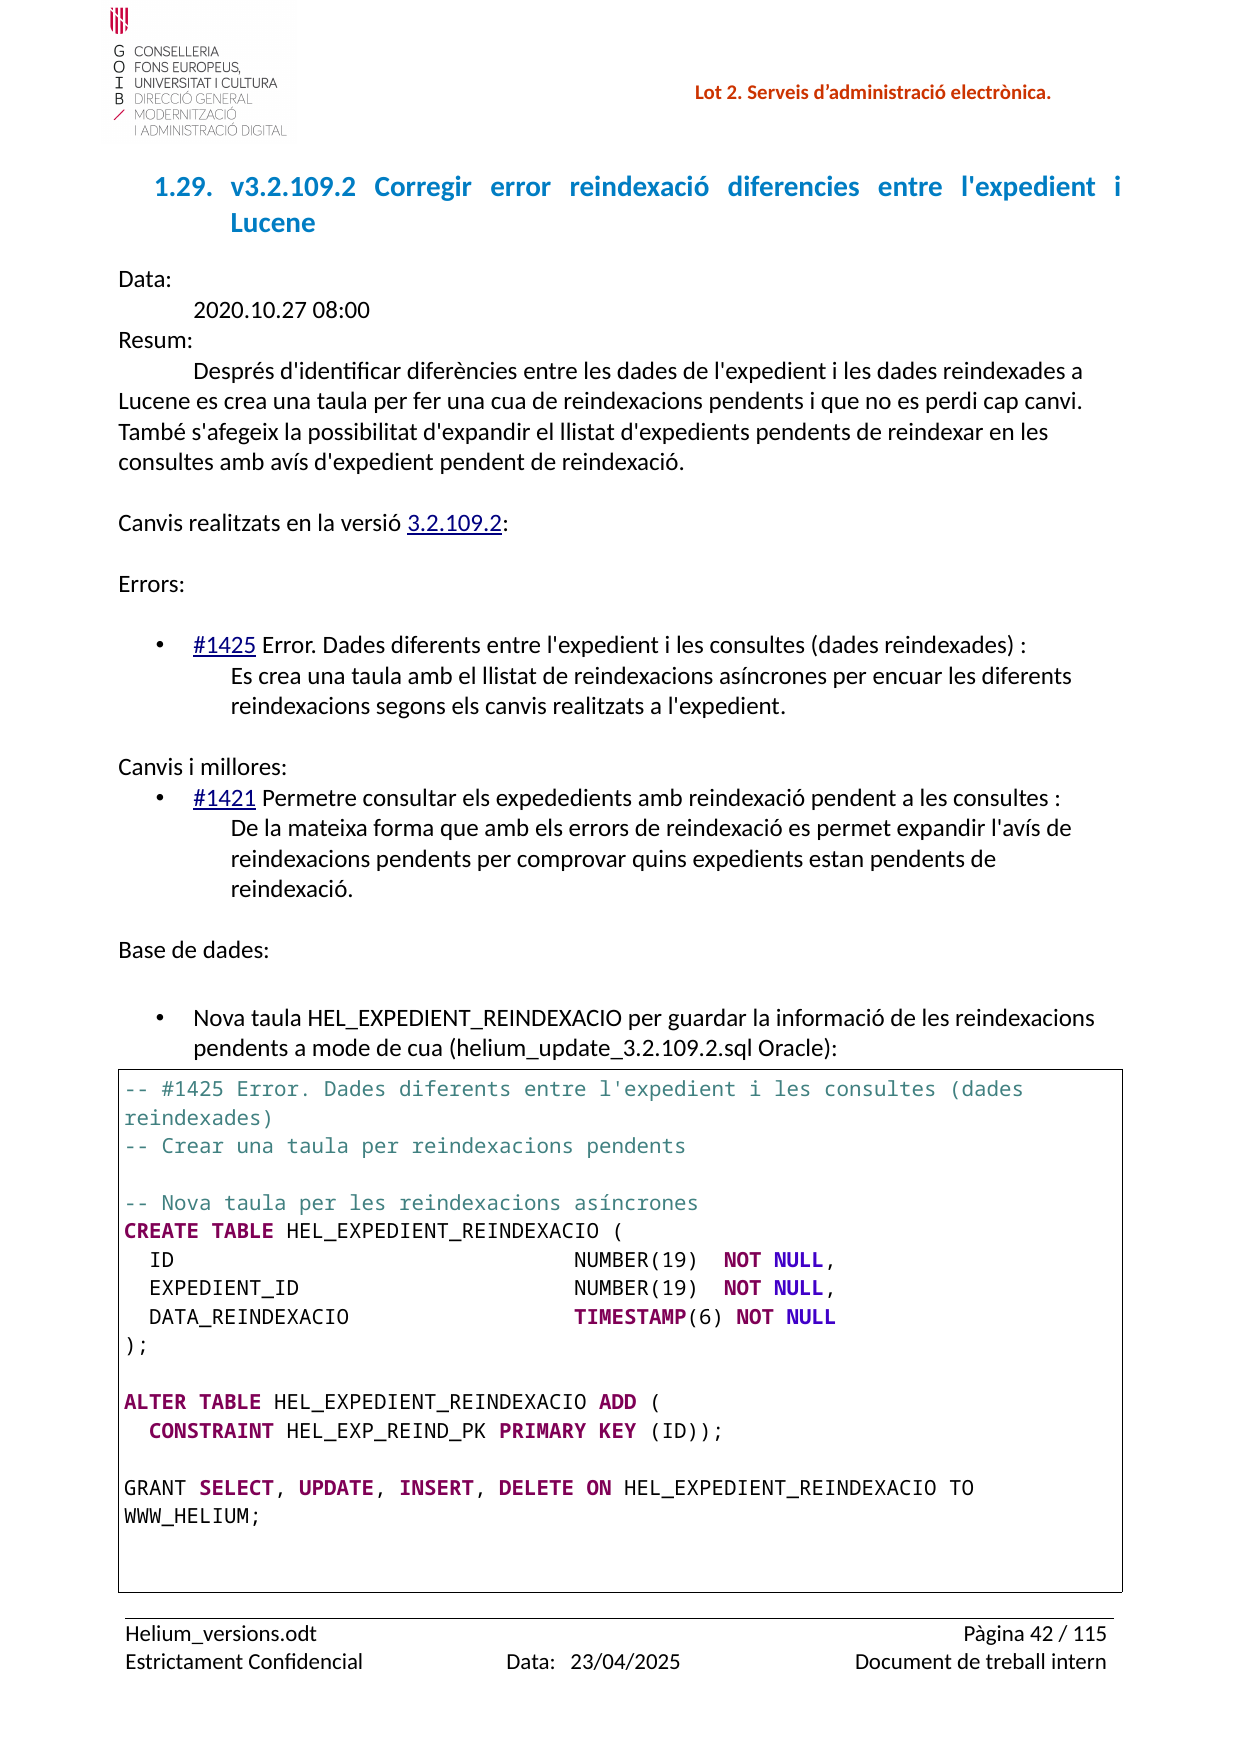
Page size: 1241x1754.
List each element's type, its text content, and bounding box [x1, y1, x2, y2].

table_header -- #1425 Error. Dades diferents entre l'expedient i les consultes (dades reindexades) -- Crear una taula per reindexacions pendents -- Nova taula per les reindexacions asíncrones CREATE TABLE HEL_EXPEDIENT_REINDEXACIO ( ID NUMBER(19) NOT NULL, EXPEDIENT_ID NUMBER(19) NOT NULL, DATA_REINDEXACIO TIMESTAMP(6) NOT NULL ); ALTER TABLE HEL_EXPEDIENT_REINDEXACIO ADD ( CONSTRAINT HEL_EXP_REIND_PK PRIMARY KEY (ID)); GRANT SELECT, UPDATE, INSERT, DELETE ON HEL_EXPEDIENT_REINDEXACIO TO WWW_HELIUM; [119, 1070, 1122, 1592]
picture [100, 0, 297, 144]
list #1425 Error. Dades diferents entre l'expedient i les consultes (dades reindexades) : [156, 629, 1122, 660]
text Canvis realitzats en la versió 3.2.109.2: [118, 507, 1122, 538]
text Errors: [118, 568, 1122, 599]
text Canvis i millores: [118, 752, 1122, 782]
subtitle v3.2.109.2 Corregir error reindexació diferencies entre l'expedient i Lucene [153, 168, 1122, 239]
list #1421 Permetre consultar els expededients amb reindexació pendent a les consultes : [156, 782, 1122, 813]
text Data: [118, 263, 1122, 294]
list De la mateixa forma que amb els errors de reindexació es permet expandir l'avís de reindexacions pendents per comprovar quins expedients estan pendents de reindexació. [193, 813, 1122, 904]
text Després d'identificar diferències entre les dades de l'expedient i les dades reindexades a Lucene es crea una taula per fer una cua de reindexacions pendents i que no es perdi cap canvi. També s'afegeix la possibilitat d'expandir el llistat d'expedients pendents de reindexar en les consultes amb avís d'expedient pendent de reindexació. [118, 355, 1122, 477]
text 2020.10.27 08:00 [118, 294, 1122, 324]
list Nova taula HEL_EXPEDIENT_REINDEXACIO per guardar la informació de les reindexacions pendents a mode de cua (helium_update_3.2.109.2.sql Oracle): [156, 1002, 1122, 1063]
text Resum: [118, 324, 1122, 355]
text Base de dades: [118, 935, 1122, 965]
list Es crea una taula amb el llistat de reindexacions asíncrones per encuar les diferents reindexacions segons els canvis realitzats a l'expedient. [193, 660, 1122, 721]
